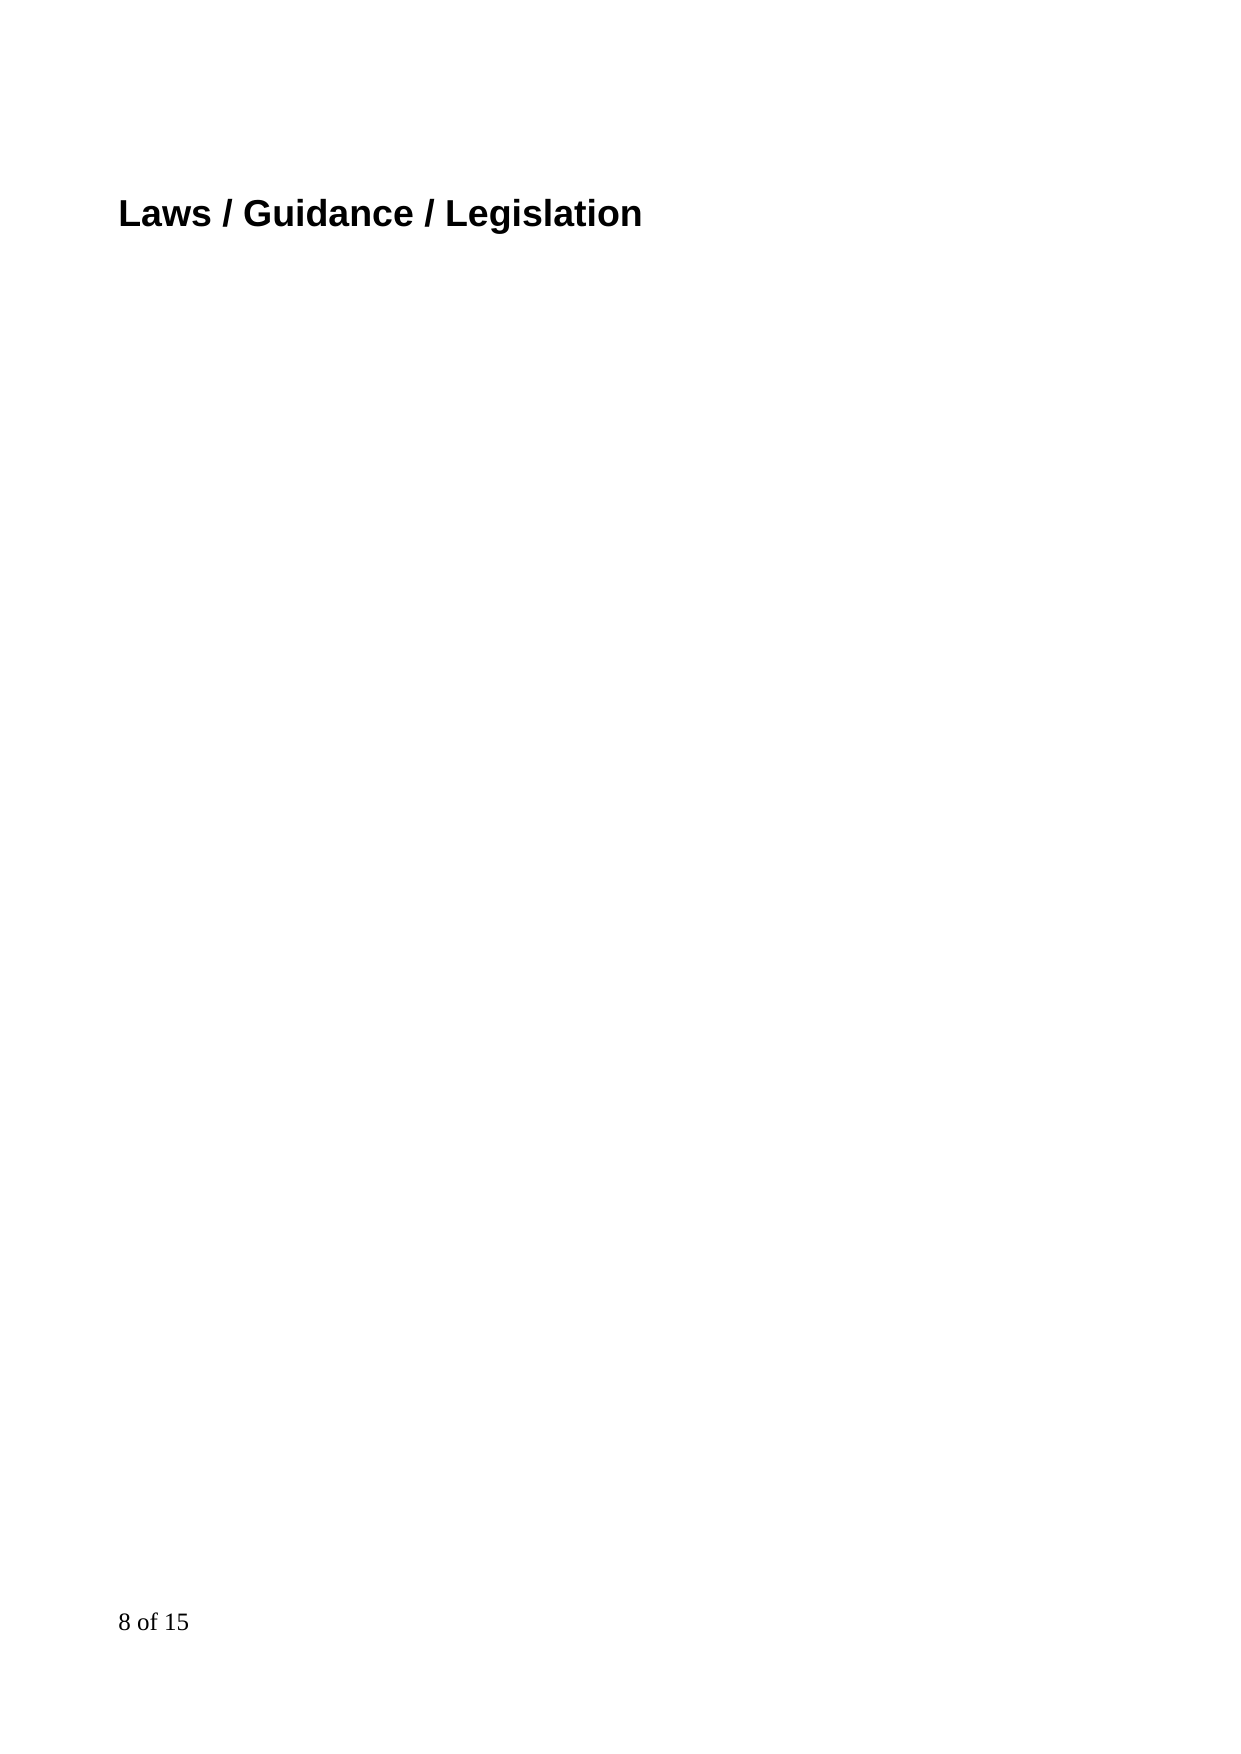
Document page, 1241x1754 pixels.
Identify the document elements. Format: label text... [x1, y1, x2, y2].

subtitle Laws / Guidance / Legislation [118, 191, 1122, 234]
